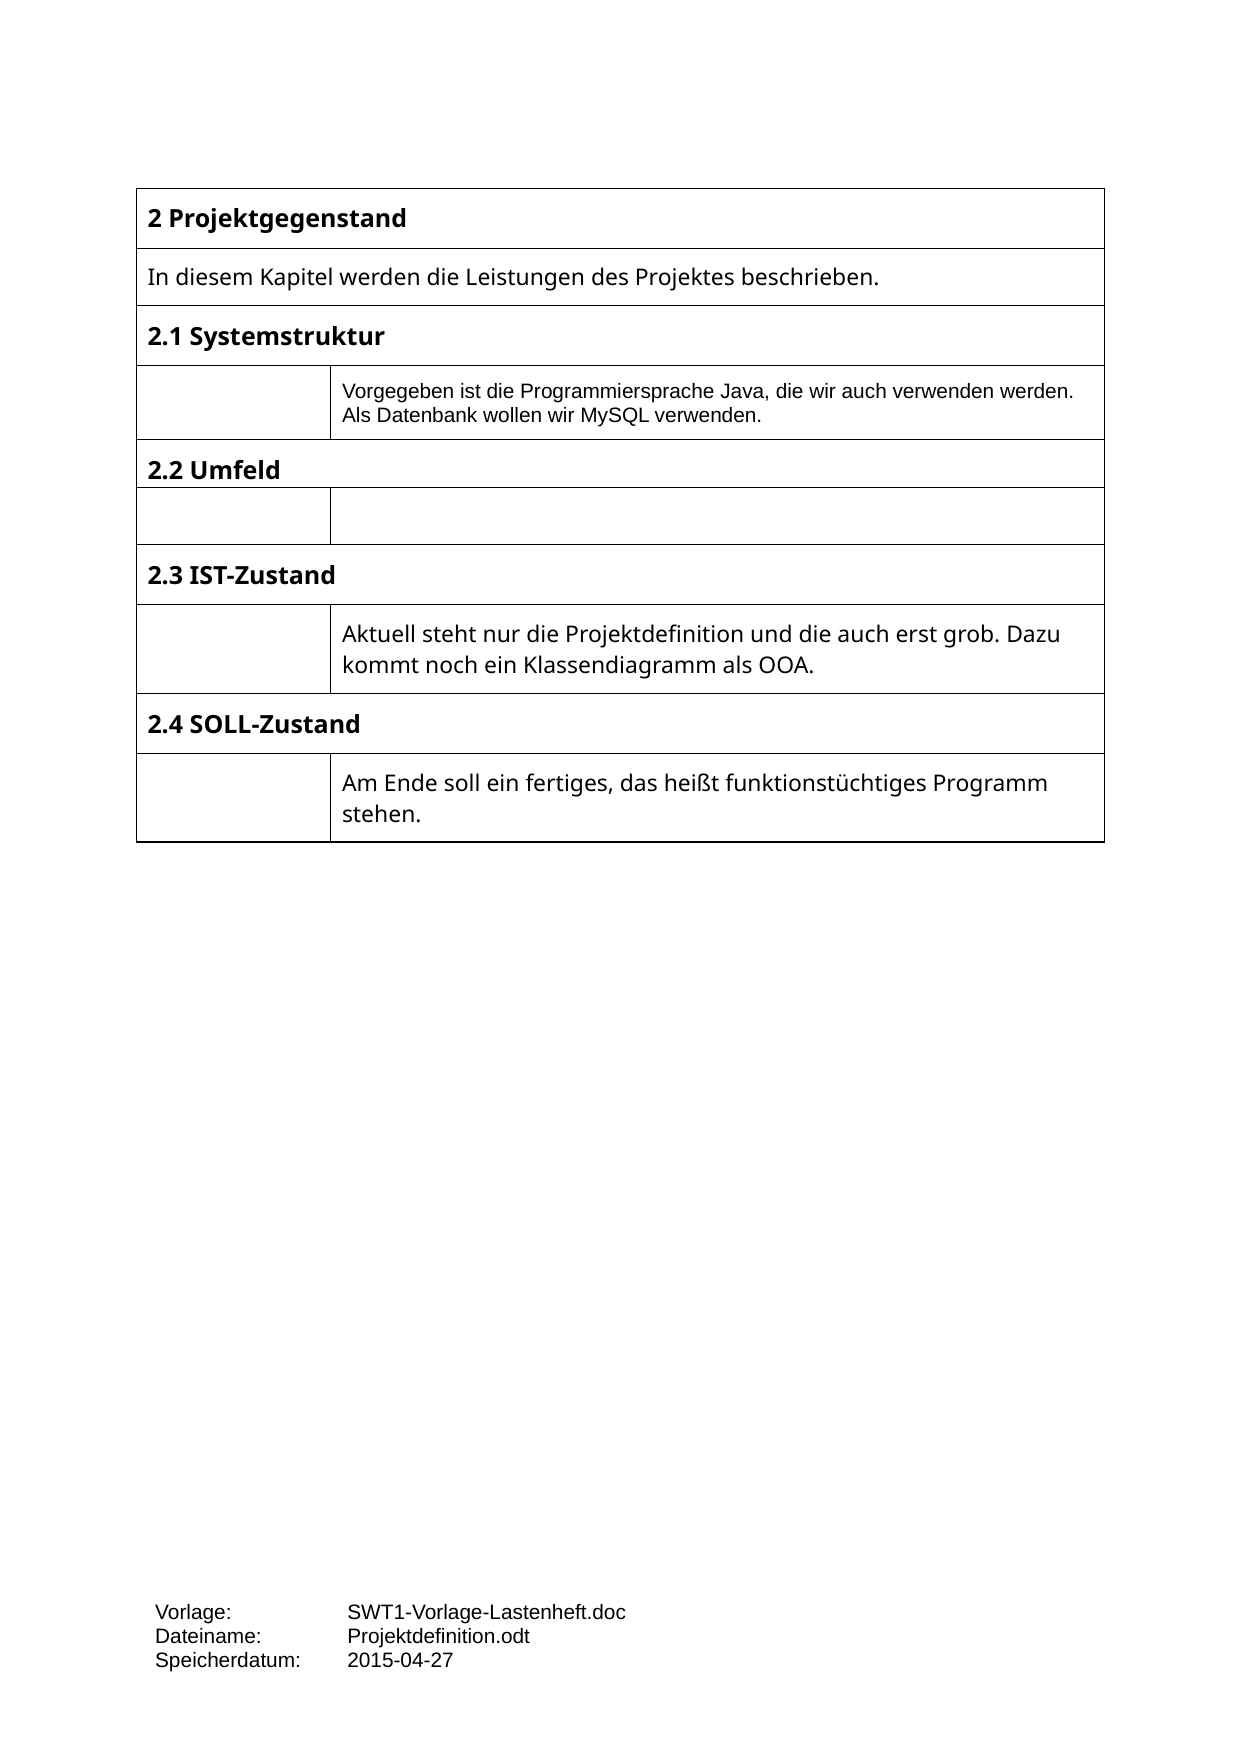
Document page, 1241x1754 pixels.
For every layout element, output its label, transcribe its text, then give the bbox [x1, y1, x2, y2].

table_header 2 Projektgegenstand [137, 189, 1104, 248]
table_cell 2.1 Systemstruktur [137, 306, 1104, 365]
table_cell 2.2 Umfeld [137, 440, 1104, 487]
table_cell In diesem Kapitel werden die Leistungen des Projektes beschrieben. [137, 249, 1104, 305]
table_cell [137, 754, 330, 841]
table_cell [137, 488, 330, 544]
table_cell [137, 605, 330, 693]
table_cell Am Ende soll ein fertiges, das heißt funktionstüchtiges Programm stehen. [331, 754, 1104, 841]
table_cell [331, 488, 1104, 544]
table_cell 2.3 IST-Zustand [137, 545, 1104, 604]
table_cell Vorgegeben ist die Programmiersprache Java, die wir auch verwenden werden. Als Datenbank wollen wir MySQL verwenden. [331, 366, 1104, 439]
table_cell [137, 366, 330, 439]
table_cell Aktuell steht nur die Projektdefinition und die auch erst grob. Dazu kommt noch ein Klassendiagramm als OOA. [331, 605, 1104, 693]
table_cell 2.4 SOLL-Zustand [137, 694, 1104, 753]
